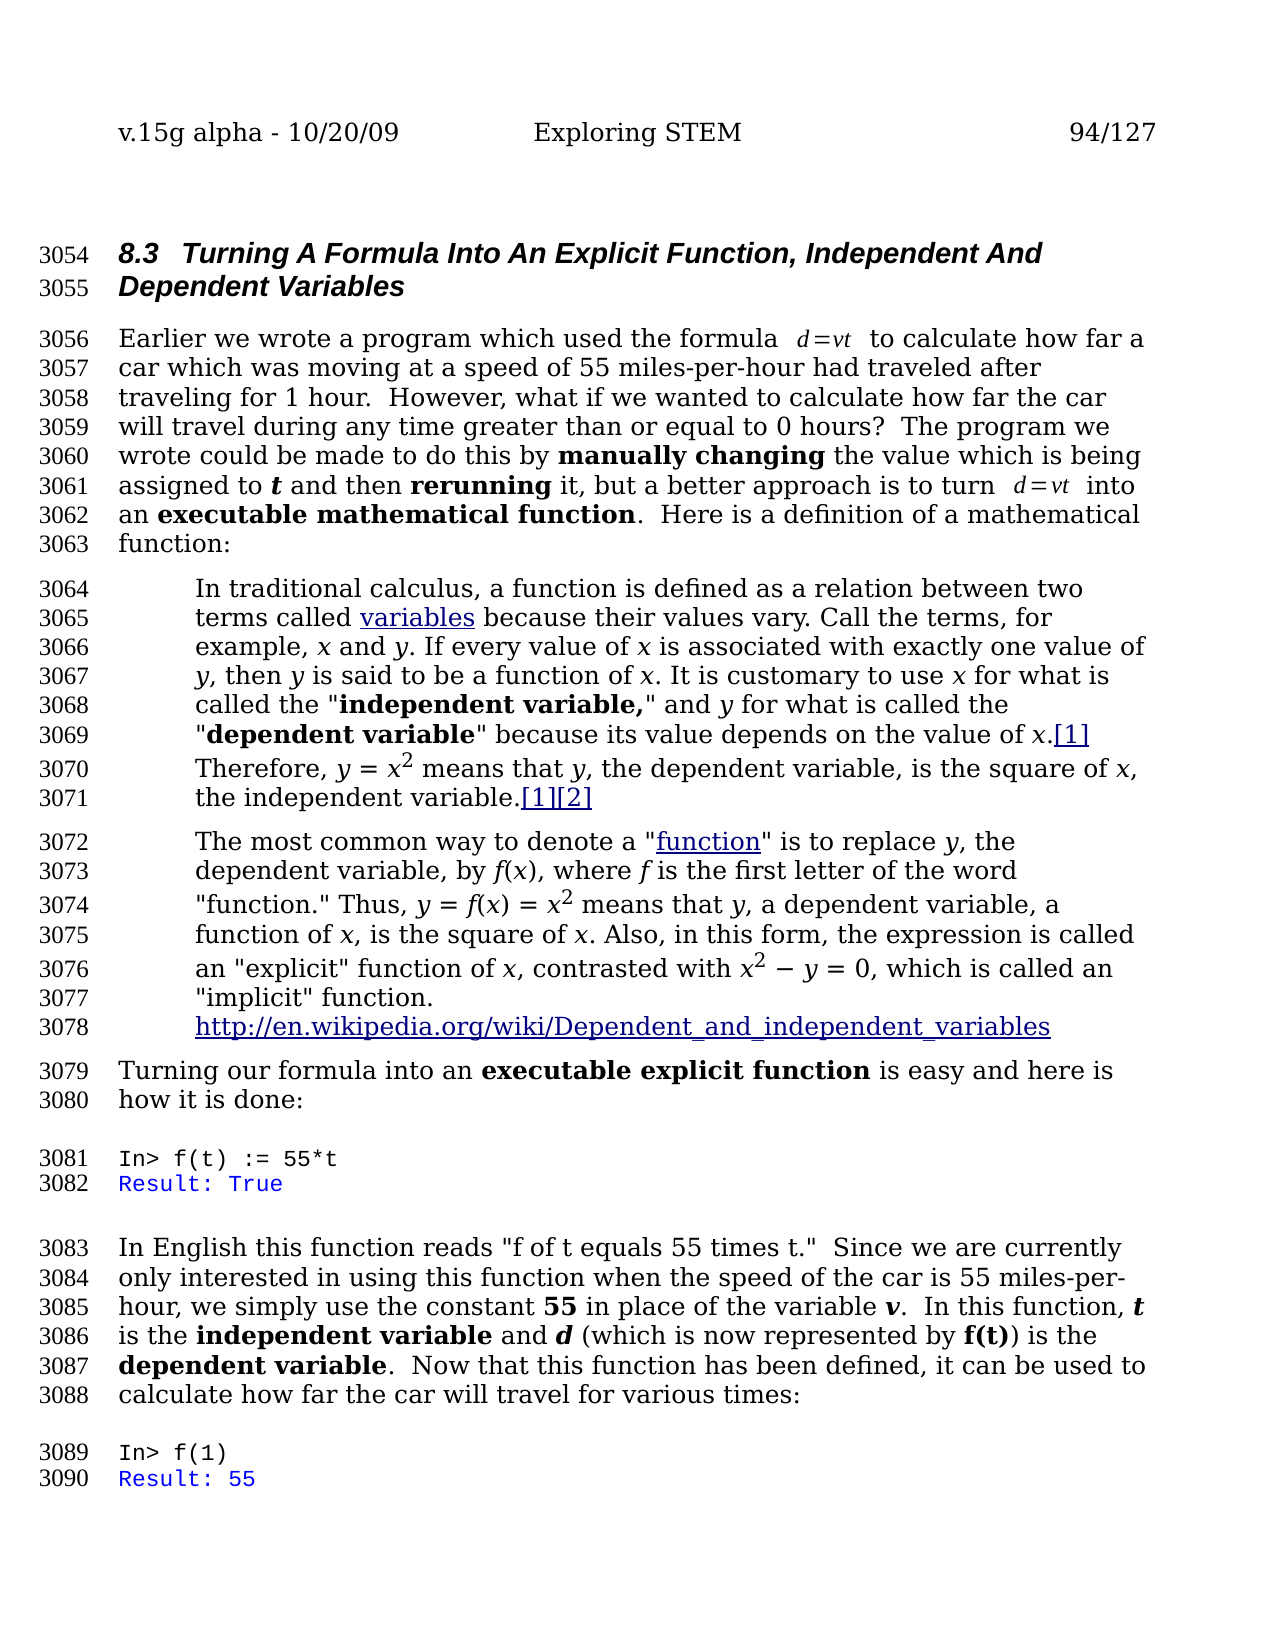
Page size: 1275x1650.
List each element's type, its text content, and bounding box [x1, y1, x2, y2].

subtitle Turning A Formula Into An Explicit Function, Independent And Dependent Variables [118, 236, 1157, 303]
text In English this function reads "f of t equals 55 times t." Since we are currently only interested in using this function when the speed of the car is 55 miles-per-hour, we simply use the constant 55 in place of the variable v. In this function, t is the independent variable and d (which is now represented by f(t)) is the dependent variable. Now that this function has been defined, it can be used to calculate how far the car will travel for various times: [118, 1234, 1157, 1409]
text In> f(1) [118, 1441, 1157, 1467]
text Result: True [118, 1173, 1157, 1199]
text Earlier we wrote a program which used the formulato calculate how far a car which was moving at a speed of 55 miles-per-hour had traveled after traveling for 1 hour. However, what if we wanted to calculate how far the car will travel during any time greater than or equal to 0 hours? The program we wrote could be made to do this by manually changing the value which is being assigned to t and then rerunning it, but a better approach is to turninto an executable mathematical function. Here is a definition of a mathematical function: [118, 324, 1157, 559]
text In> f(t) := 55*t [118, 1147, 1157, 1173]
text Result: 55 [118, 1467, 1157, 1493]
text The most common way to denote a "function" is to replace y, the dependent variable, by f(x), where f is the first letter of the word "function." Thus, y = f(x) = x2 means that y, a dependent variable, a function of x, is the square of x. Also, in this form, the expression is called an "explicit" function of x, contrasted with x2 − y = 0, which is called an "implicit" function. http://en.wikipedia.org/wiki/Dependent_and_independent_variables [195, 827, 1157, 1041]
text In traditional calculus, a function is defined as a relation between two terms called variables because their values vary. Call the terms, for example, x and y. If every value of x is associated with exactly one value of y, then y is said to be a function of x. It is customary to use x for what is called the "independent variable," and y for what is called the "dependent variable" because its value depends on the value of x.[1] Therefore, y = x2 means that y, the dependent variable, is the square of x, the independent variable.[1][2] [195, 574, 1157, 812]
text Turning our formula into an executable explicit function is easy and here is how it is done: [118, 1056, 1157, 1115]
